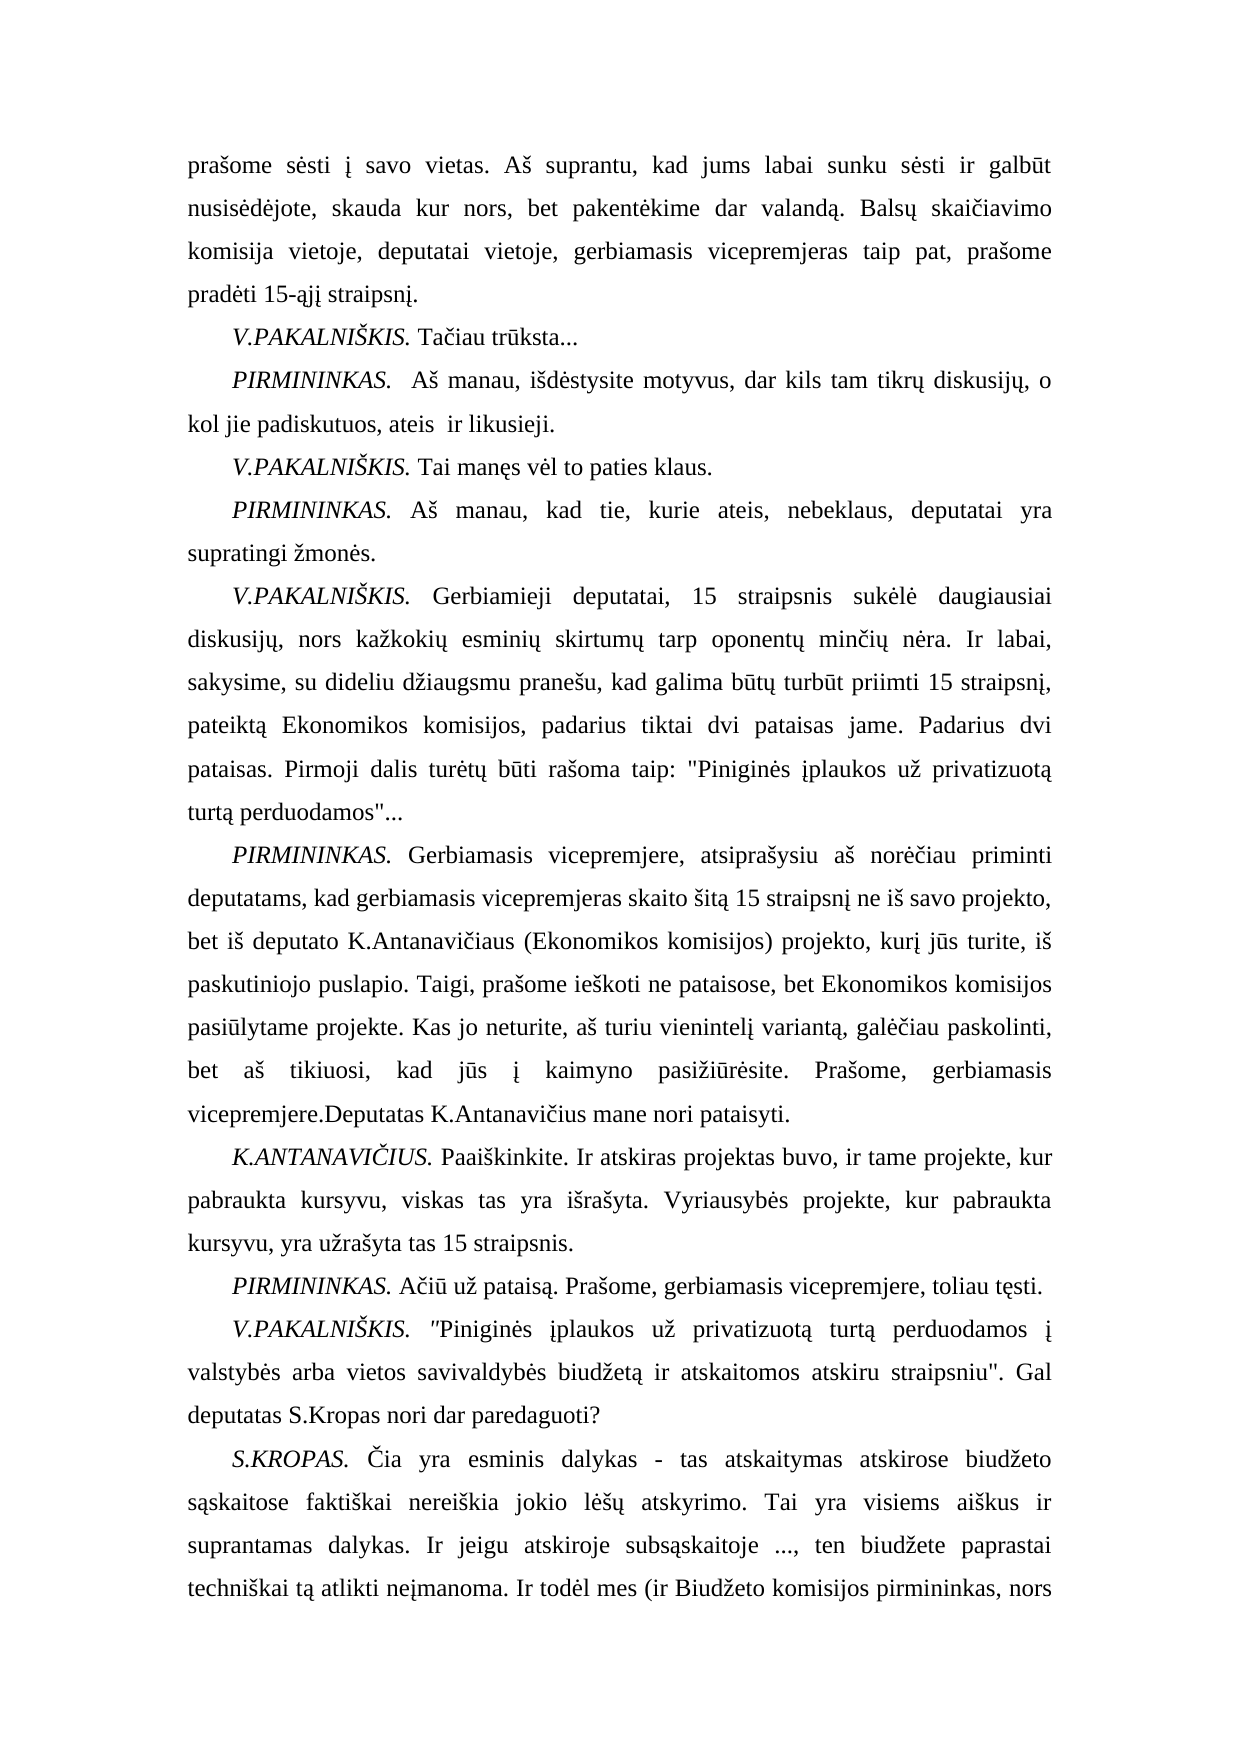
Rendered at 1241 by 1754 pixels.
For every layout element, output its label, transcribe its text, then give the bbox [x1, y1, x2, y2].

text K.ANTANAVIČIUS. Paaiškinkite. Ir atskiras projektas buvo, ir tame projekte, kur pabraukta kursyvu, viskas tas yra išrašyta. Vyriausybės projekte, kur pabraukta kursyvu, yra užrašyta tas 15 straipsnis. [187, 1142, 1053, 1257]
text V.PAKALNIŠKIS. Tai manęs vėl to paties klaus. [187, 452, 1053, 481]
text V.PAKALNIŠKIS. Gerbiamieji deputatai, 15 straipsnis sukėlė daugiausiai diskusijų, nors kažkokių esminių skirtumų tarp oponentų minčių nėra. Ir labai, sakysime, su dideliu džiaugsmu pranešu, kad galima būtų turbūt priimti 15 straipsnį, pateiktą Ekonomikos komisijos, padarius tiktai dvi pataisas jame. Padarius dvi pataisas. Pirmoji dalis turėtų būti rašoma taip: "Piniginės įplaukos už privatizuotą turtą perduodamos"... [187, 581, 1053, 826]
text PIRMININKAS. Aš manau, kad tie, kurie ateis, nebeklaus, deputatai yra supratingi žmonės. [187, 495, 1053, 567]
text V.PAKALNIŠKIS. "Piniginės įplaukos už privatizuotą turtą perduodamos į valstybės arba vietos savivaldybės biudžetą ir atskaitomos atskiru straipsniu". Gal deputatas S.Kropas nori dar paredaguoti? [187, 1314, 1053, 1429]
text S.KROPAS. Čia yra esminis dalykas - tas atskaitymas atskirose biudžeto sąskaitose faktiškai nereiškia jokio lėšų atskyrimo. Tai yra visiems aiškus ir suprantamas dalykas. Ir jeigu atskiroje subsąskaitoje ..., ten biudžete paprastai techniškai tą atlikti neįmanoma. Ir todėl mes (ir Biudžeto komisijos pirmininkas, nors [187, 1444, 1053, 1602]
text V.PAKALNIŠKIS. Tačiau trūksta... [187, 322, 1053, 351]
text PIRMININKAS. Aš manau, išdėstysite motyvus, dar kils tam tikrų diskusijų, o kol jie padiskutuos, ateis ir likusieji. [187, 366, 1053, 437]
text PIRMININKAS. Ačiū už pataisą. Prašome, gerbiamasis vicepremjere, toliau tęsti. [187, 1271, 1053, 1300]
text PIRMININKAS. Gerbiamasis vicepremjere, atsiprašysiu aš norėčiau priminti deputatams, kad gerbiamasis vicepremjeras skaito šitą 15 straipsnį ne iš savo projekto, bet iš deputato K.Antanavičiaus (Ekonomikos komisijos) projekto, kurį jūs turite, iš paskutiniojo puslapio. Taigi, prašome ieškoti ne pataisose, bet Ekonomikos komisijos pasiūlytame projekte. Kas jo neturite, aš turiu vienintelį variantą, galėčiau paskolinti, bet aš tikiuosi, kad jūs į kaimyno pasižiūrėsite. Prašome, gerbiamasis vicepremjere.Deputatas K.Antanavičius mane nori pataisyti. [187, 840, 1053, 1127]
text prašome sėsti į savo vietas. Aš suprantu, kad jums labai sunku sėsti ir galbūt nusisėdėjote, skauda kur nors, bet pakentėkime dar valandą. Balsų skaičiavimo komisija vietoje, deputatai vietoje, gerbiamasis vicepremjeras taip pat, prašome pradėti 15-ąjį straipsnį. [187, 150, 1053, 308]
